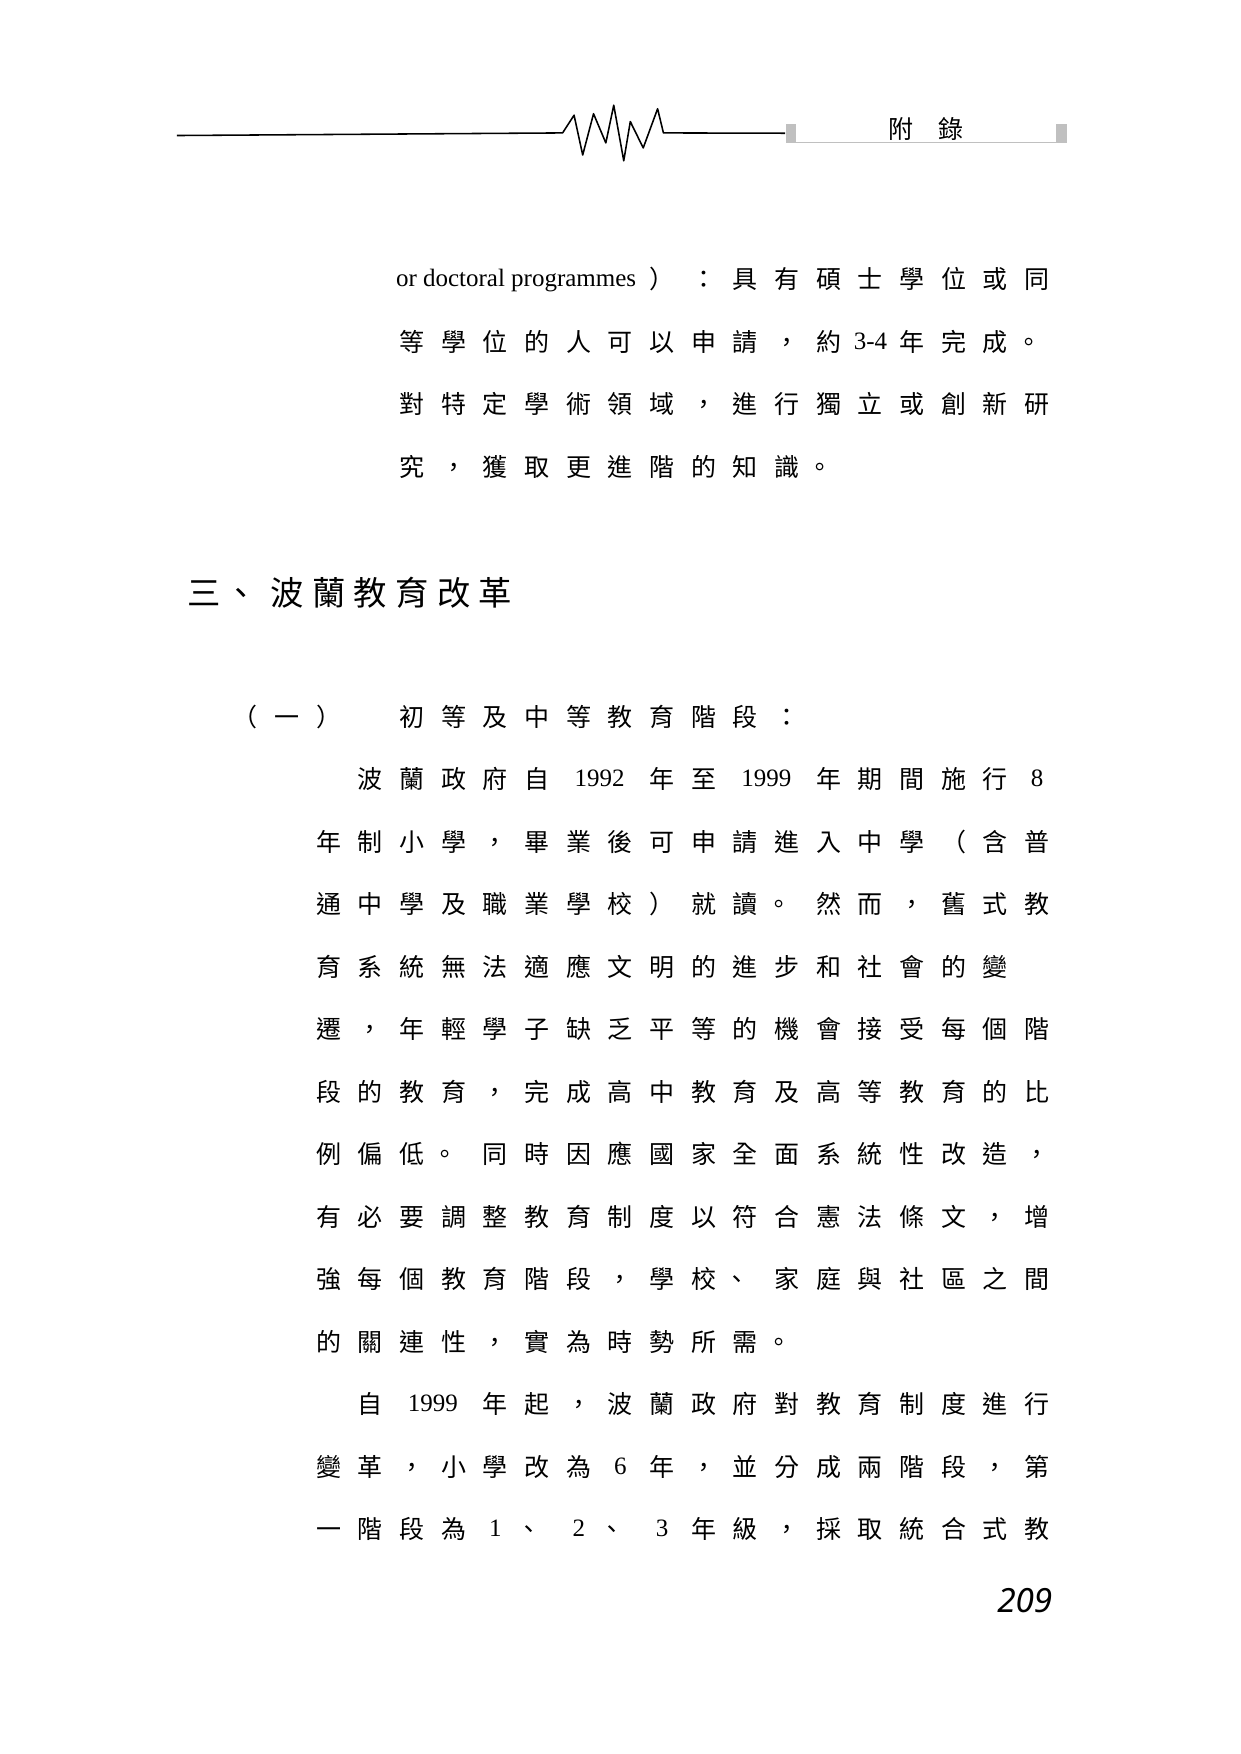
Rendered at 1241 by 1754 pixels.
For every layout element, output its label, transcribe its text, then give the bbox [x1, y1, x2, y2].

text 自1999年起，波蘭政府對教育制度進行變革，小學改為6年，並分成兩階段，第一階段為1、2、3年級，採取統合式教 [281, 1361, 1058, 1549]
text 三、波蘭教育改革 [183, 549, 1058, 611]
text （一） 初等及中等教育階段： [207, 674, 1058, 736]
text or doctoral programmes）：具有碩士學位或同等學位的人可以申請，約3-4年完成。對特定學術領域，進行獨立或創新研究，獲取更進階的知識。 [306, 236, 1058, 486]
text 波蘭政府自1992年至1999年期間施行8年制小學，畢業後可申請進入中學（含普通中學及職業學校）就讀。然而，舊式教育系統無法適應文明的進步和社會的變遷，年輕學子缺乏平等的機會接受每個階段的教育，完成高中教育及高等教育的比例偏低。同時因應國家全面系統性改造，有必要調整教育制度以符合憲法條文，增強每個教育階段，學校、家庭與社區之間的關連性，實為時勢所需。 [281, 736, 1058, 1361]
